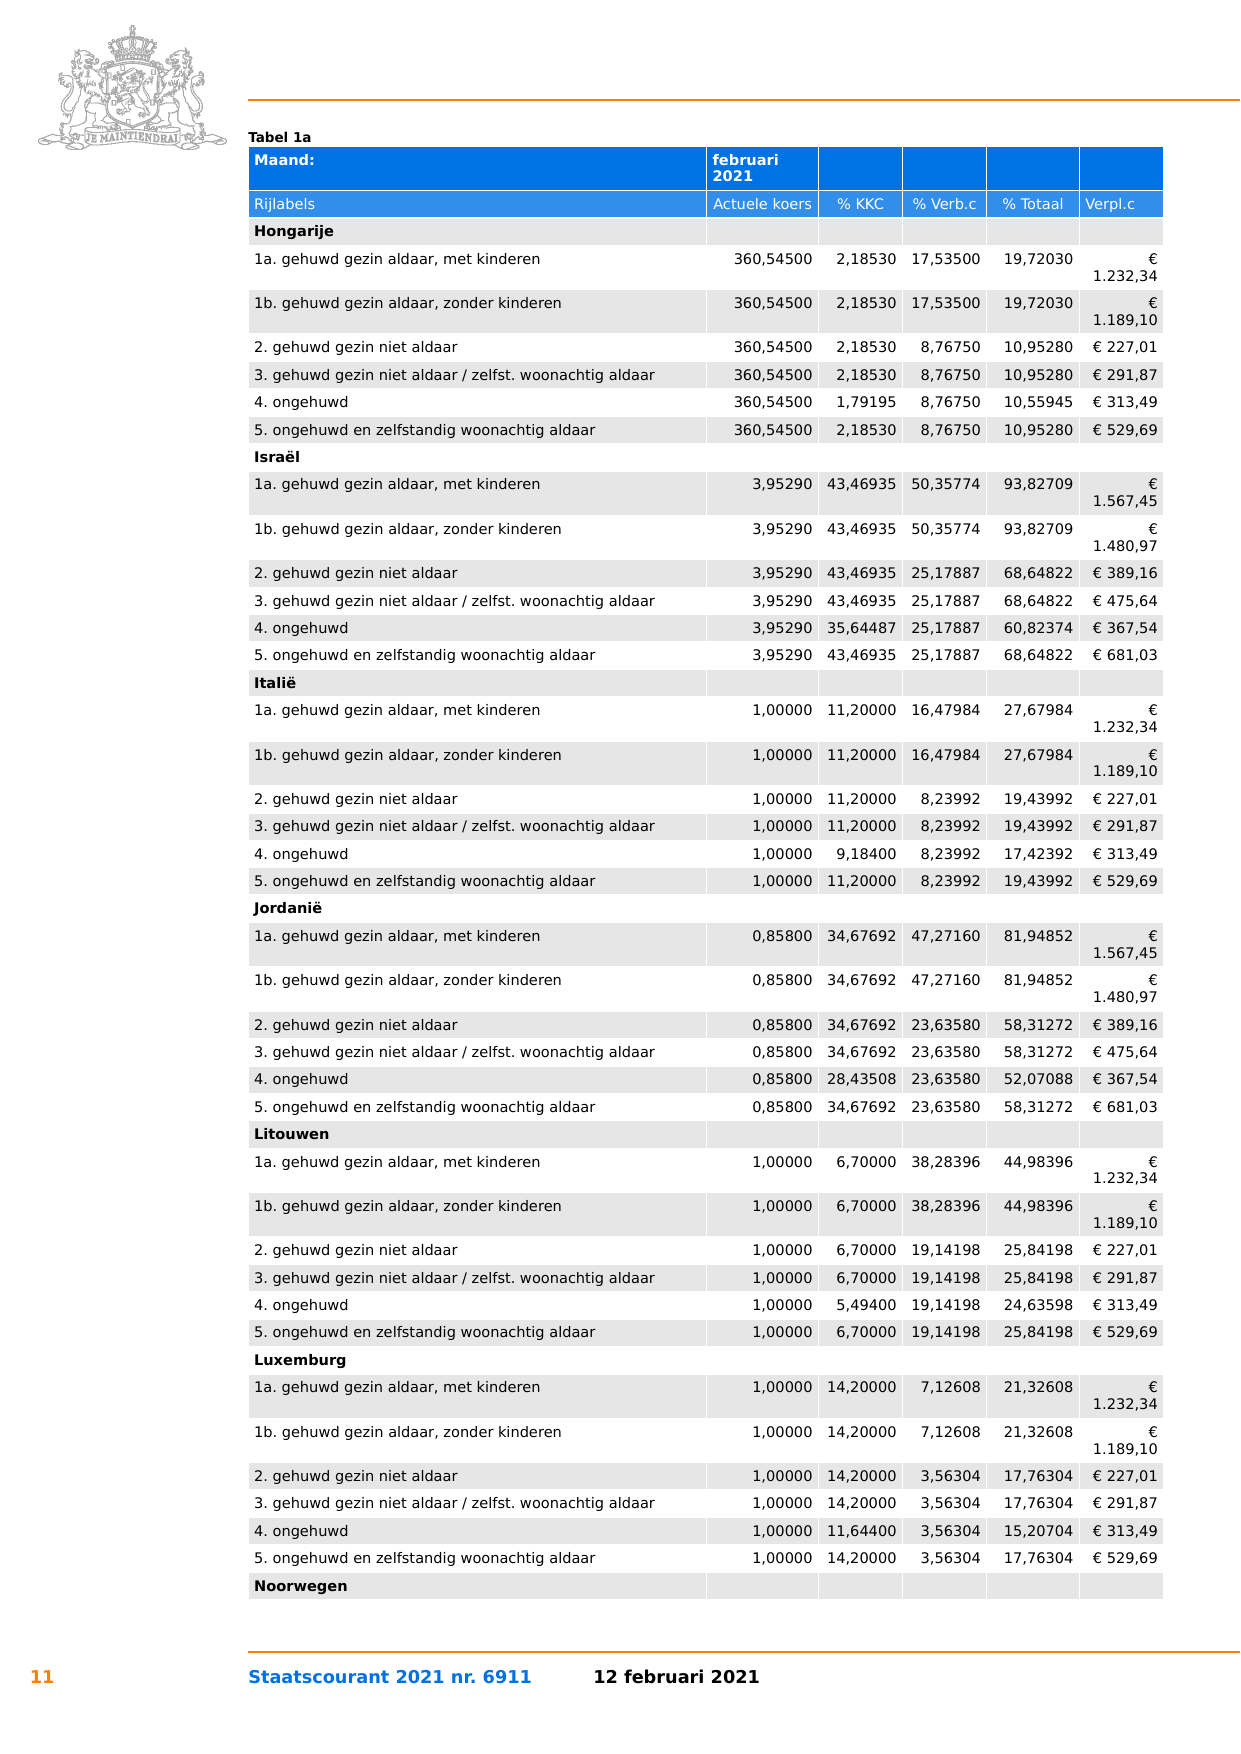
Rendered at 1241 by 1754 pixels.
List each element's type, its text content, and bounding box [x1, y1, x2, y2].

table_cell 5. ongehuwd en zelfstandig woonachtig aldaar [249, 643, 706, 669]
table_cell 68,64822 [987, 643, 1079, 669]
table_cell [819, 147, 902, 190]
table_cell 8,76750 [903, 362, 986, 388]
table_cell € 1.189,10 [1080, 742, 1163, 785]
table_cell 10,55945 [987, 389, 1079, 416]
table_cell [987, 670, 1079, 696]
table_cell Maand: [249, 147, 706, 190]
table_cell [987, 1347, 1079, 1373]
table_cell 3,95290 [707, 643, 818, 669]
table_cell 52,07088 [987, 1067, 1079, 1093]
table_cell 47,27160 [903, 923, 986, 966]
table_cell 1b. gehuwd gezin aldaar, zonder kinderen [249, 516, 706, 559]
table_cell [819, 1121, 902, 1148]
table_cell % Verb.c [903, 191, 986, 217]
table_cell € 227,01 [1080, 786, 1163, 812]
table_cell € 1.567,45 [1080, 472, 1163, 515]
table_cell 0,85800 [707, 968, 818, 1011]
table_cell 50,35774 [903, 516, 986, 559]
table_cell [819, 444, 902, 471]
table_cell 2,18530 [819, 417, 902, 443]
table_cell 1a. gehuwd gezin aldaar, met kinderen [249, 472, 706, 515]
table_cell € 529,69 [1080, 868, 1163, 894]
table_cell 360,54500 [707, 389, 818, 416]
table_cell 23,63580 [903, 1012, 986, 1038]
table_cell 1a. gehuwd gezin aldaar, met kinderen [249, 923, 706, 966]
table_cell 1b. gehuwd gezin aldaar, zonder kinderen [249, 968, 706, 1011]
table_cell 1,00000 [707, 1320, 818, 1346]
table_cell Luxemburg [249, 1347, 706, 1373]
table_cell 81,94852 [987, 923, 1079, 966]
table_cell 5. ongehuwd en zelfstandig woonachtig aldaar [249, 1545, 706, 1572]
table_cell € 291,87 [1080, 1265, 1163, 1291]
table_cell [707, 444, 818, 471]
table_cell 5. ongehuwd en zelfstandig woonachtig aldaar [249, 417, 706, 443]
table_cell 3,56304 [903, 1491, 986, 1517]
table_cell 6,70000 [819, 1149, 902, 1192]
table_cell 1,00000 [707, 1265, 818, 1291]
table_cell 21,32608 [987, 1375, 1079, 1418]
table_cell 0,85800 [707, 1012, 818, 1038]
table_cell 8,76750 [903, 417, 986, 443]
table_cell 14,20000 [819, 1419, 902, 1462]
table_cell 3,56304 [903, 1545, 986, 1572]
table_cell 58,31272 [987, 1039, 1079, 1066]
table_cell 19,43992 [987, 868, 1079, 894]
table_cell [1080, 1121, 1163, 1148]
table_cell 5. ongehuwd en zelfstandig woonachtig aldaar [249, 1320, 706, 1346]
table_cell 23,63580 [903, 1039, 986, 1066]
table_cell € 313,49 [1080, 389, 1163, 416]
table_cell 43,46935 [819, 472, 902, 515]
table_cell 6,70000 [819, 1238, 902, 1264]
table_cell 1b. gehuwd gezin aldaar, zonder kinderen [249, 1193, 706, 1236]
table_cell [819, 670, 902, 696]
table_cell [903, 1347, 986, 1373]
table_cell 14,20000 [819, 1463, 902, 1489]
table_cell 3,95290 [707, 615, 818, 641]
table_cell 23,63580 [903, 1067, 986, 1093]
table_cell [987, 1121, 1079, 1148]
table_cell 3,95290 [707, 560, 818, 587]
table_cell 3,95290 [707, 516, 818, 559]
table_cell Litouwen [249, 1121, 706, 1148]
table_cell 10,95280 [987, 362, 1079, 388]
table_cell 11,20000 [819, 697, 902, 741]
table_cell 4. ongehuwd [249, 1292, 706, 1319]
table_cell 1,00000 [707, 1193, 818, 1236]
table_cell 10,95280 [987, 335, 1079, 361]
table_cell [903, 1121, 986, 1148]
table_cell 1a. gehuwd gezin aldaar, met kinderen [249, 697, 706, 741]
table_cell 0,85800 [707, 923, 818, 966]
table_cell 38,28396 [903, 1149, 986, 1192]
table_cell 7,12608 [903, 1419, 986, 1462]
table_cell [987, 219, 1079, 245]
table_cell 14,20000 [819, 1491, 902, 1517]
table_cell [707, 670, 818, 696]
table_cell 2. gehuwd gezin niet aldaar [249, 335, 706, 361]
table_cell 1a. gehuwd gezin aldaar, met kinderen [249, 1375, 706, 1418]
table_cell [819, 1347, 902, 1373]
table_cell 1,00000 [707, 697, 818, 741]
table_cell 11,64400 [819, 1518, 902, 1544]
table_cell 17,76304 [987, 1463, 1079, 1489]
table_cell [707, 1121, 818, 1148]
table_cell 0,85800 [707, 1067, 818, 1093]
table_cell € 367,54 [1080, 1067, 1163, 1093]
table_cell [987, 896, 1079, 922]
table_cell 19,43992 [987, 786, 1079, 812]
table_cell 1,00000 [707, 1545, 818, 1572]
table_cell 17,76304 [987, 1491, 1079, 1517]
table_cell 4. ongehuwd [249, 615, 706, 641]
table_cell 9,18400 [819, 841, 902, 867]
table_cell 2. gehuwd gezin niet aldaar [249, 786, 706, 812]
table_cell 34,67692 [819, 1094, 902, 1120]
table_cell 8,76750 [903, 389, 986, 416]
table_cell 25,84198 [987, 1265, 1079, 1291]
table_cell € 313,49 [1080, 1518, 1163, 1544]
table_cell 3,56304 [903, 1463, 986, 1489]
table_cell 8,23992 [903, 814, 986, 840]
table_cell 25,84198 [987, 1320, 1079, 1346]
table_cell 43,46935 [819, 560, 902, 587]
table_cell 60,82374 [987, 615, 1079, 641]
table_cell 2. gehuwd gezin niet aldaar [249, 1012, 706, 1038]
table_cell 6,70000 [819, 1193, 902, 1236]
table_cell 11,20000 [819, 868, 902, 894]
table_cell [987, 444, 1079, 471]
table_header Tabel 1a [248, 130, 1163, 146]
table_cell 3. gehuwd gezin niet aldaar / zelfst. woonachtig aldaar [249, 1491, 706, 1517]
table_cell 27,67984 [987, 742, 1079, 785]
table_cell Italië [249, 670, 706, 696]
table_cell Noorwegen [249, 1573, 706, 1599]
table_cell 58,31272 [987, 1012, 1079, 1038]
table_cell € 227,01 [1080, 1238, 1163, 1264]
table_cell 16,47984 [903, 742, 986, 785]
table_cell 1,00000 [707, 1238, 818, 1264]
table_cell [707, 896, 818, 922]
table_cell 1a. gehuwd gezin aldaar, met kinderen [249, 1149, 706, 1192]
table_cell [1080, 1573, 1163, 1599]
table_cell [1080, 896, 1163, 922]
table_cell 43,46935 [819, 516, 902, 559]
table_cell [707, 1573, 818, 1599]
table_cell € 1.189,10 [1080, 290, 1163, 333]
table_cell 4. ongehuwd [249, 1067, 706, 1093]
table_cell € 291,87 [1080, 362, 1163, 388]
table_cell € 1.232,34 [1080, 697, 1163, 741]
table_cell 360,54500 [707, 362, 818, 388]
table_cell 3,95290 [707, 588, 818, 614]
table_cell € 1.232,34 [1080, 1149, 1163, 1192]
table_cell € 291,87 [1080, 1491, 1163, 1517]
table_cell 3. gehuwd gezin niet aldaar / zelfst. woonachtig aldaar [249, 1265, 706, 1291]
table_cell € 389,16 [1080, 1012, 1163, 1038]
table_cell 27,67984 [987, 697, 1079, 741]
table_cell [903, 147, 986, 190]
table_cell 360,54500 [707, 417, 818, 443]
table_cell € 1.480,97 [1080, 968, 1163, 1011]
table_cell [903, 896, 986, 922]
table_cell 19,14198 [903, 1292, 986, 1319]
table_cell € 227,01 [1080, 335, 1163, 361]
table_cell 35,64487 [819, 615, 902, 641]
table_cell 14,20000 [819, 1375, 902, 1418]
table_cell 25,17887 [903, 560, 986, 587]
table_cell 11,20000 [819, 786, 902, 812]
table_cell [819, 896, 902, 922]
picture [38, 25, 227, 150]
table_cell 1,00000 [707, 1292, 818, 1319]
table_cell 93,82709 [987, 516, 1079, 559]
table_cell [1080, 444, 1163, 471]
table_cell [707, 1347, 818, 1373]
table_cell 1b. gehuwd gezin aldaar, zonder kinderen [249, 1419, 706, 1462]
table_cell € 313,49 [1080, 841, 1163, 867]
table_cell 38,28396 [903, 1193, 986, 1236]
table_cell 50,35774 [903, 472, 986, 515]
table_cell 44,98396 [987, 1193, 1079, 1236]
table_cell % KKC [819, 191, 902, 217]
table_cell € 313,49 [1080, 1292, 1163, 1319]
table_cell 1,00000 [707, 742, 818, 785]
table_cell 1,00000 [707, 1518, 818, 1544]
table_cell 19,14198 [903, 1320, 986, 1346]
table_cell € 475,64 [1080, 1039, 1163, 1066]
table_cell 1,00000 [707, 868, 818, 894]
table_cell [1080, 670, 1163, 696]
table_cell [987, 1573, 1079, 1599]
table_cell 1,79195 [819, 389, 902, 416]
table_cell € 389,16 [1080, 560, 1163, 587]
table_cell % Totaal [987, 191, 1079, 217]
table_cell 68,64822 [987, 560, 1079, 587]
table_cell 25,17887 [903, 615, 986, 641]
table_cell [987, 147, 1079, 190]
table_cell 10,95280 [987, 417, 1079, 443]
table_cell 28,43508 [819, 1067, 902, 1093]
table_cell 4. ongehuwd [249, 1518, 706, 1544]
table_cell 34,67692 [819, 1012, 902, 1038]
table_cell 3. gehuwd gezin niet aldaar / zelfst. woonachtig aldaar [249, 362, 706, 388]
table_cell € 367,54 [1080, 615, 1163, 641]
table_cell [903, 444, 986, 471]
table_cell 1,00000 [707, 1149, 818, 1192]
table_cell 6,70000 [819, 1320, 902, 1346]
table_cell 44,98396 [987, 1149, 1079, 1192]
table_cell [819, 1573, 902, 1599]
table_cell € 529,69 [1080, 1320, 1163, 1346]
table_cell 8,23992 [903, 868, 986, 894]
table_cell Hongarije [249, 219, 706, 245]
table_cell 360,54500 [707, 335, 818, 361]
table_cell € 1.189,10 [1080, 1193, 1163, 1236]
table_cell 11,20000 [819, 814, 902, 840]
table_cell [1080, 219, 1163, 245]
table_cell 1,00000 [707, 1375, 818, 1418]
table_cell 24,63598 [987, 1292, 1079, 1319]
table_cell 1,00000 [707, 814, 818, 840]
table_cell 3. gehuwd gezin niet aldaar / zelfst. woonachtig aldaar [249, 814, 706, 840]
table_cell 2,18530 [819, 362, 902, 388]
table_cell 34,67692 [819, 968, 902, 1011]
table_cell 43,46935 [819, 588, 902, 614]
table_cell 19,14198 [903, 1238, 986, 1264]
table_cell 4. ongehuwd [249, 389, 706, 416]
table_cell [1080, 147, 1163, 190]
table_cell Israël [249, 444, 706, 471]
table_cell 25,17887 [903, 643, 986, 669]
table_cell 19,43992 [987, 814, 1079, 840]
table_cell 3. gehuwd gezin niet aldaar / zelfst. woonachtig aldaar [249, 588, 706, 614]
table_cell 25,84198 [987, 1238, 1079, 1264]
table_cell Verpl.c [1080, 191, 1163, 217]
table_cell 16,47984 [903, 697, 986, 741]
table_cell 58,31272 [987, 1094, 1079, 1120]
table_cell 0,85800 [707, 1039, 818, 1066]
table_cell € 475,64 [1080, 588, 1163, 614]
table_cell 11,20000 [819, 742, 902, 785]
table_cell 3,95290 [707, 472, 818, 515]
table_cell 81,94852 [987, 968, 1079, 1011]
table_cell 5. ongehuwd en zelfstandig woonachtig aldaar [249, 1094, 706, 1120]
table_cell 68,64822 [987, 588, 1079, 614]
table_cell 25,17887 [903, 588, 986, 614]
table_cell [707, 219, 818, 245]
table_cell 47,27160 [903, 968, 986, 1011]
table_cell € 529,69 [1080, 417, 1163, 443]
table_cell 34,67692 [819, 1039, 902, 1066]
table_cell 360,54500 [707, 290, 818, 333]
table_cell € 1.232,34 [1080, 246, 1163, 289]
table_cell 2,18530 [819, 290, 902, 333]
table_cell 2. gehuwd gezin niet aldaar [249, 560, 706, 587]
table_cell Rijlabels [249, 191, 706, 217]
table_cell 1,00000 [707, 1463, 818, 1489]
table_cell 93,82709 [987, 472, 1079, 515]
table_cell 17,42392 [987, 841, 1079, 867]
table_cell € 529,69 [1080, 1545, 1163, 1572]
table_cell € 1.232,34 [1080, 1375, 1163, 1418]
table_cell 3. gehuwd gezin niet aldaar / zelfst. woonachtig aldaar [249, 1039, 706, 1066]
table_cell € 1.189,10 [1080, 1419, 1163, 1462]
table_cell 8,76750 [903, 335, 986, 361]
table_cell 2. gehuwd gezin niet aldaar [249, 1463, 706, 1489]
table_cell 1b. gehuwd gezin aldaar, zonder kinderen [249, 742, 706, 785]
table_cell 15,20704 [987, 1518, 1079, 1544]
table_cell 3,56304 [903, 1518, 986, 1544]
table_cell 1,00000 [707, 841, 818, 867]
table_cell € 1.480,97 [1080, 516, 1163, 559]
table_cell 2,18530 [819, 246, 902, 289]
table_cell € 1.567,45 [1080, 923, 1163, 966]
table_cell 1b. gehuwd gezin aldaar, zonder kinderen [249, 290, 706, 333]
table_cell 5,49400 [819, 1292, 902, 1319]
table_cell Jordanië [249, 896, 706, 922]
table_cell 360,54500 [707, 246, 818, 289]
table_cell februari 2021 [707, 147, 818, 190]
table_cell 19,14198 [903, 1265, 986, 1291]
table_cell [819, 219, 902, 245]
table_cell [903, 1573, 986, 1599]
table_cell € 227,01 [1080, 1463, 1163, 1489]
table_cell € 291,87 [1080, 814, 1163, 840]
table_cell € 681,03 [1080, 1094, 1163, 1120]
table_cell 2,18530 [819, 335, 902, 361]
table_cell 0,85800 [707, 1094, 818, 1120]
table_cell 17,53500 [903, 290, 986, 333]
table_cell 8,23992 [903, 841, 986, 867]
table_cell 14,20000 [819, 1545, 902, 1572]
table_cell 21,32608 [987, 1419, 1079, 1462]
table_cell 2. gehuwd gezin niet aldaar [249, 1238, 706, 1264]
table_cell 17,76304 [987, 1545, 1079, 1572]
table_cell 1,00000 [707, 1491, 818, 1517]
table_cell [903, 219, 986, 245]
table_cell 5. ongehuwd en zelfstandig woonachtig aldaar [249, 868, 706, 894]
table_cell 4. ongehuwd [249, 841, 706, 867]
table_cell 1,00000 [707, 1419, 818, 1462]
table_cell 1a. gehuwd gezin aldaar, met kinderen [249, 246, 706, 289]
table_cell € 681,03 [1080, 643, 1163, 669]
table_cell [903, 670, 986, 696]
table_cell 7,12608 [903, 1375, 986, 1418]
table_cell 43,46935 [819, 643, 902, 669]
table_cell 19,72030 [987, 290, 1079, 333]
table_cell 19,72030 [987, 246, 1079, 289]
table_cell [1080, 1347, 1163, 1373]
table_cell Actuele koers [707, 191, 818, 217]
table_cell 6,70000 [819, 1265, 902, 1291]
table_cell 17,53500 [903, 246, 986, 289]
table_cell 8,23992 [903, 786, 986, 812]
table_cell 23,63580 [903, 1094, 986, 1120]
table_cell 34,67692 [819, 923, 902, 966]
table_cell 1,00000 [707, 786, 818, 812]
